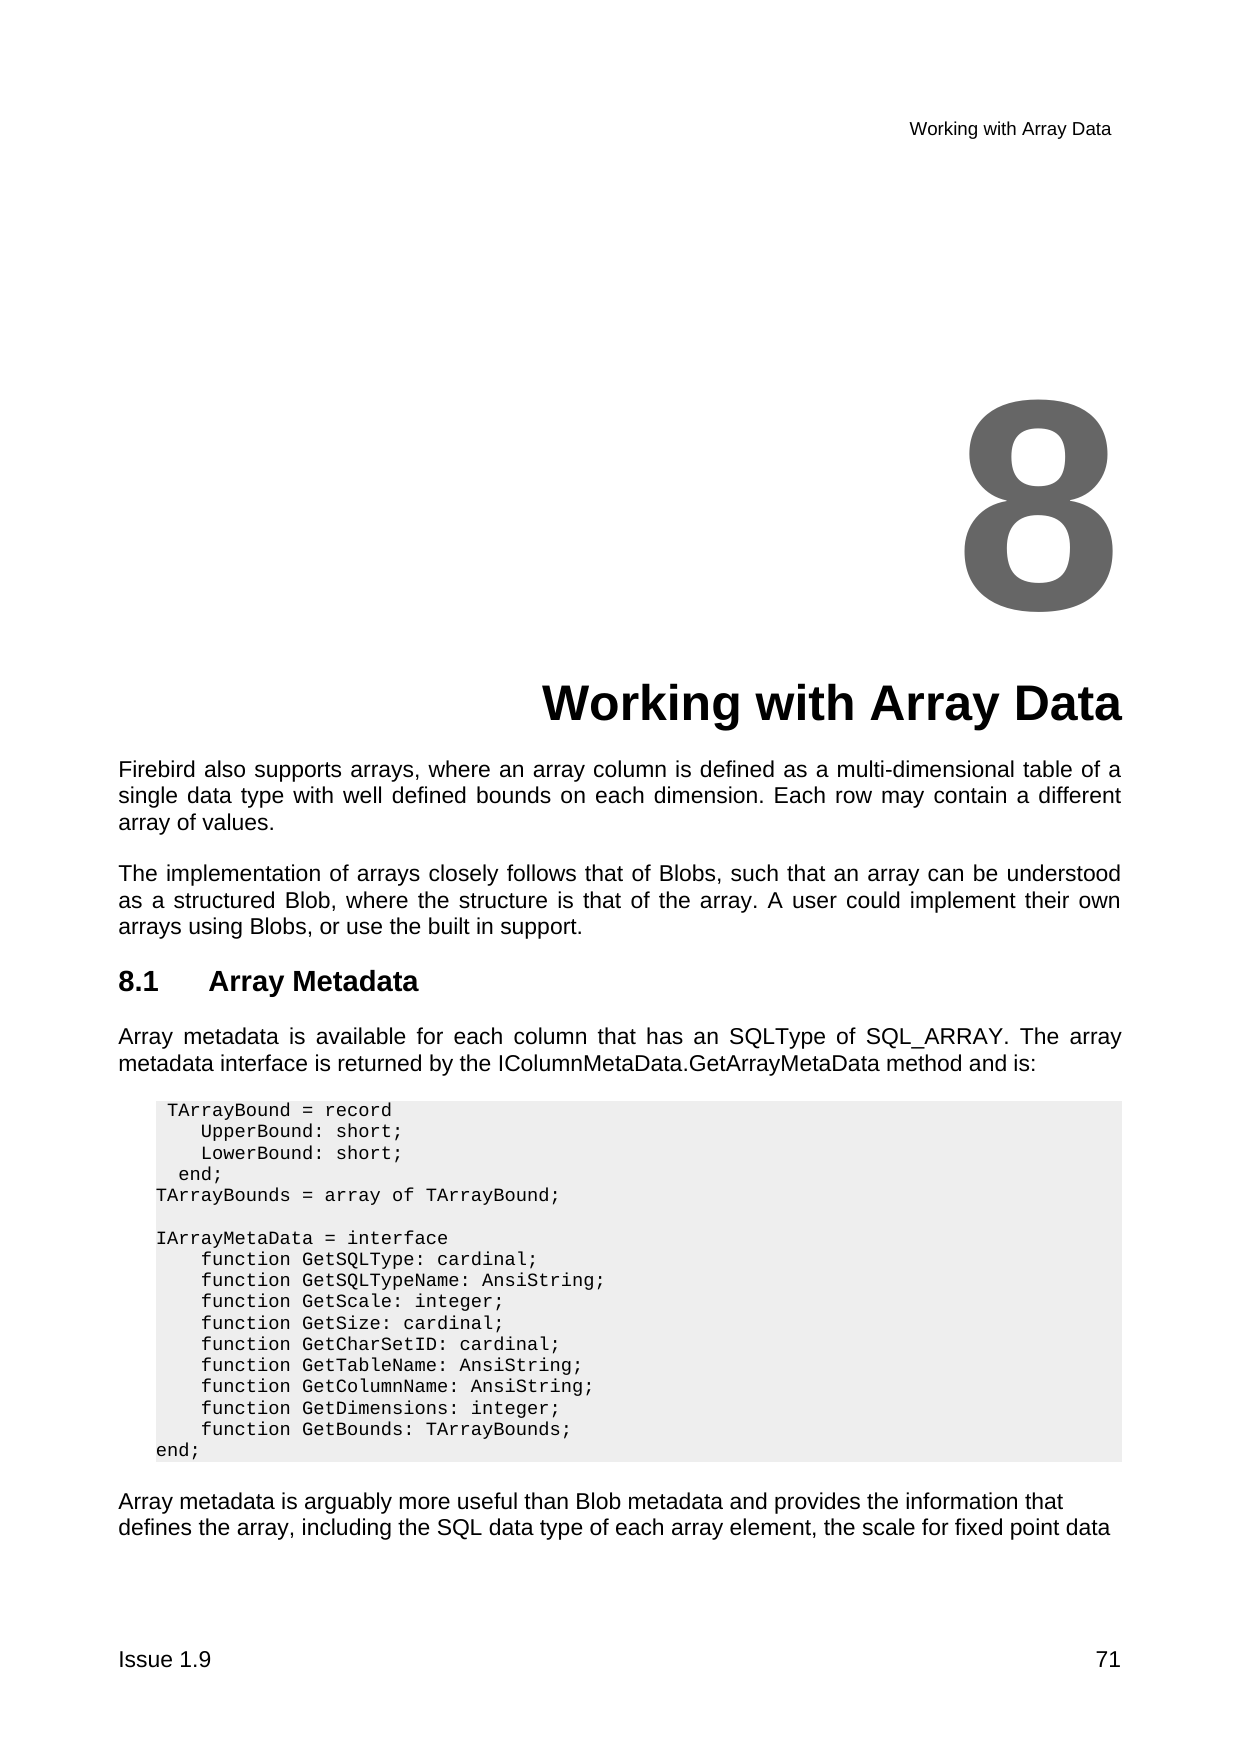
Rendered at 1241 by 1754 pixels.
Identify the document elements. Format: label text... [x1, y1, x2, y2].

text UpperBound: short; [156, 1122, 1122, 1143]
text IArrayMetaData = interface [156, 1228, 1122, 1250]
text function GetCharSetID: cardinal; [156, 1335, 1122, 1356]
text function GetBounds: TArrayBounds; [156, 1420, 1122, 1441]
text function GetDimensions: integer; [156, 1398, 1122, 1420]
text function GetSize: cardinal; [156, 1313, 1122, 1335]
text function GetSQLTypeName: AnsiString; [156, 1271, 1122, 1292]
subtitle Array Metadata [118, 964, 1122, 998]
text function GetColumnName: AnsiString; [156, 1377, 1122, 1398]
subtitle Working with Array Data [81, 328, 1122, 731]
text TArrayBounds = array of TArrayBound; [156, 1186, 1122, 1207]
text end; [156, 1441, 1122, 1462]
text function GetSQLType: cardinal; [156, 1250, 1122, 1271]
text TArrayBound = record [156, 1101, 1122, 1122]
text Firebird also supports arrays, where an array column is defined as a multi-dimensional table of a single data type with well defined bounds on each dimension. Each row may contain a different array of values. [118, 756, 1122, 835]
text LowerBound: short; [156, 1143, 1122, 1165]
text function GetTableName: AnsiString; [156, 1356, 1122, 1377]
text Array metadata is arguably more useful than Blob metadata and provides the information that defines the array, including the SQL data type of each array element, the scale for fixed point data [118, 1488, 1122, 1541]
text end; [156, 1165, 1122, 1186]
text Array metadata is available for each column that has an SQLType of SQL_ARRAY. The array metadata interface is returned by the IColumnMetaData.GetArrayMetaData method and is: [118, 1023, 1122, 1076]
text The implementation of arrays closely follows that of Blobs, such that an array can be understood as a structured Blob, where the structure is that of the array. A user could implement their own arrays using Blobs, or use the built in support. [118, 860, 1122, 939]
text function GetScale: integer; [156, 1292, 1122, 1313]
